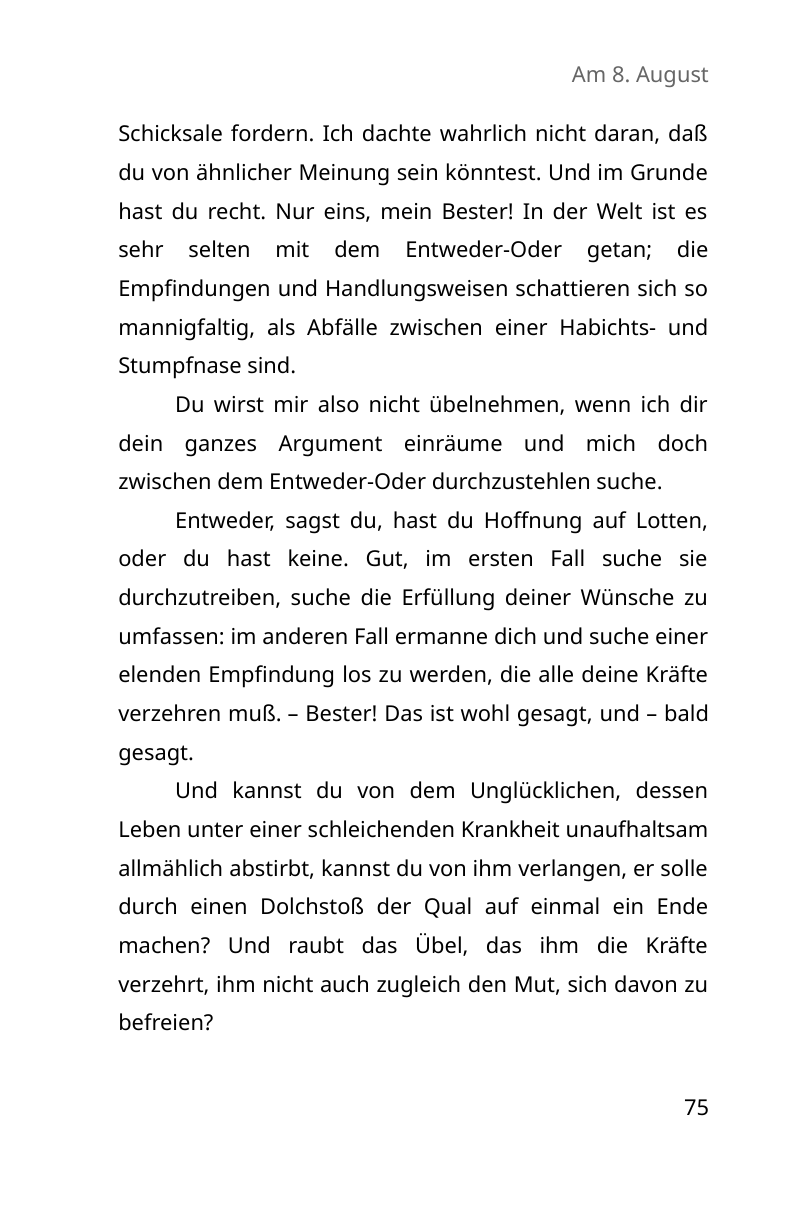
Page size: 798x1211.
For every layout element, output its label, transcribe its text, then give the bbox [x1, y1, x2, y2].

text Und kannst du von dem Unglücklichen, dessen Leben unter einer schleichenden Krankheit unaufhaltsam allmählich abstirbt, kannst du von ihm verlangen, er solle durch einen Dolchstoß der Qual auf einmal ein Ende machen? Und raubt das Übel, das ihm die Kräfte verzehrt, ihm nicht auch zugleich den Mut, sich davon zu befreien? [118, 775, 709, 1037]
text Entweder, sagst du, hast du Hoffnung auf Lotten, oder du hast keine. Gut, im ersten Fall suche sie durchzutreiben, suche die Erfüllung deiner Wünsche zu umfassen: im anderen Fall ermanne dich und suche einer elenden Empfindung los zu werden, die alle deine Kräfte verzehren muß. – Bester! Das ist wohl gesagt, und – bald gesagt. [118, 505, 709, 766]
text Schicksale fordern. Ich dachte wahrlich nicht daran, daß du von ähnlicher Meinung sein könntest. Und im Grunde hast du recht. Nur eins, mein Bester! In der Welt ist es sehr selten mit dem Entweder-Oder getan; die Empfindungen und Handlungsweisen schattieren sich so mannigfaltig, als Abfälle zwischen einer Habichts- und Stumpfnase sind. [118, 118, 709, 380]
text Du wirst mir also nicht übelnehmen, wenn ich dir dein ganzes Argument einräume und mich doch zwischen dem Entweder-Oder durchzustehlen suche. [118, 389, 709, 496]
